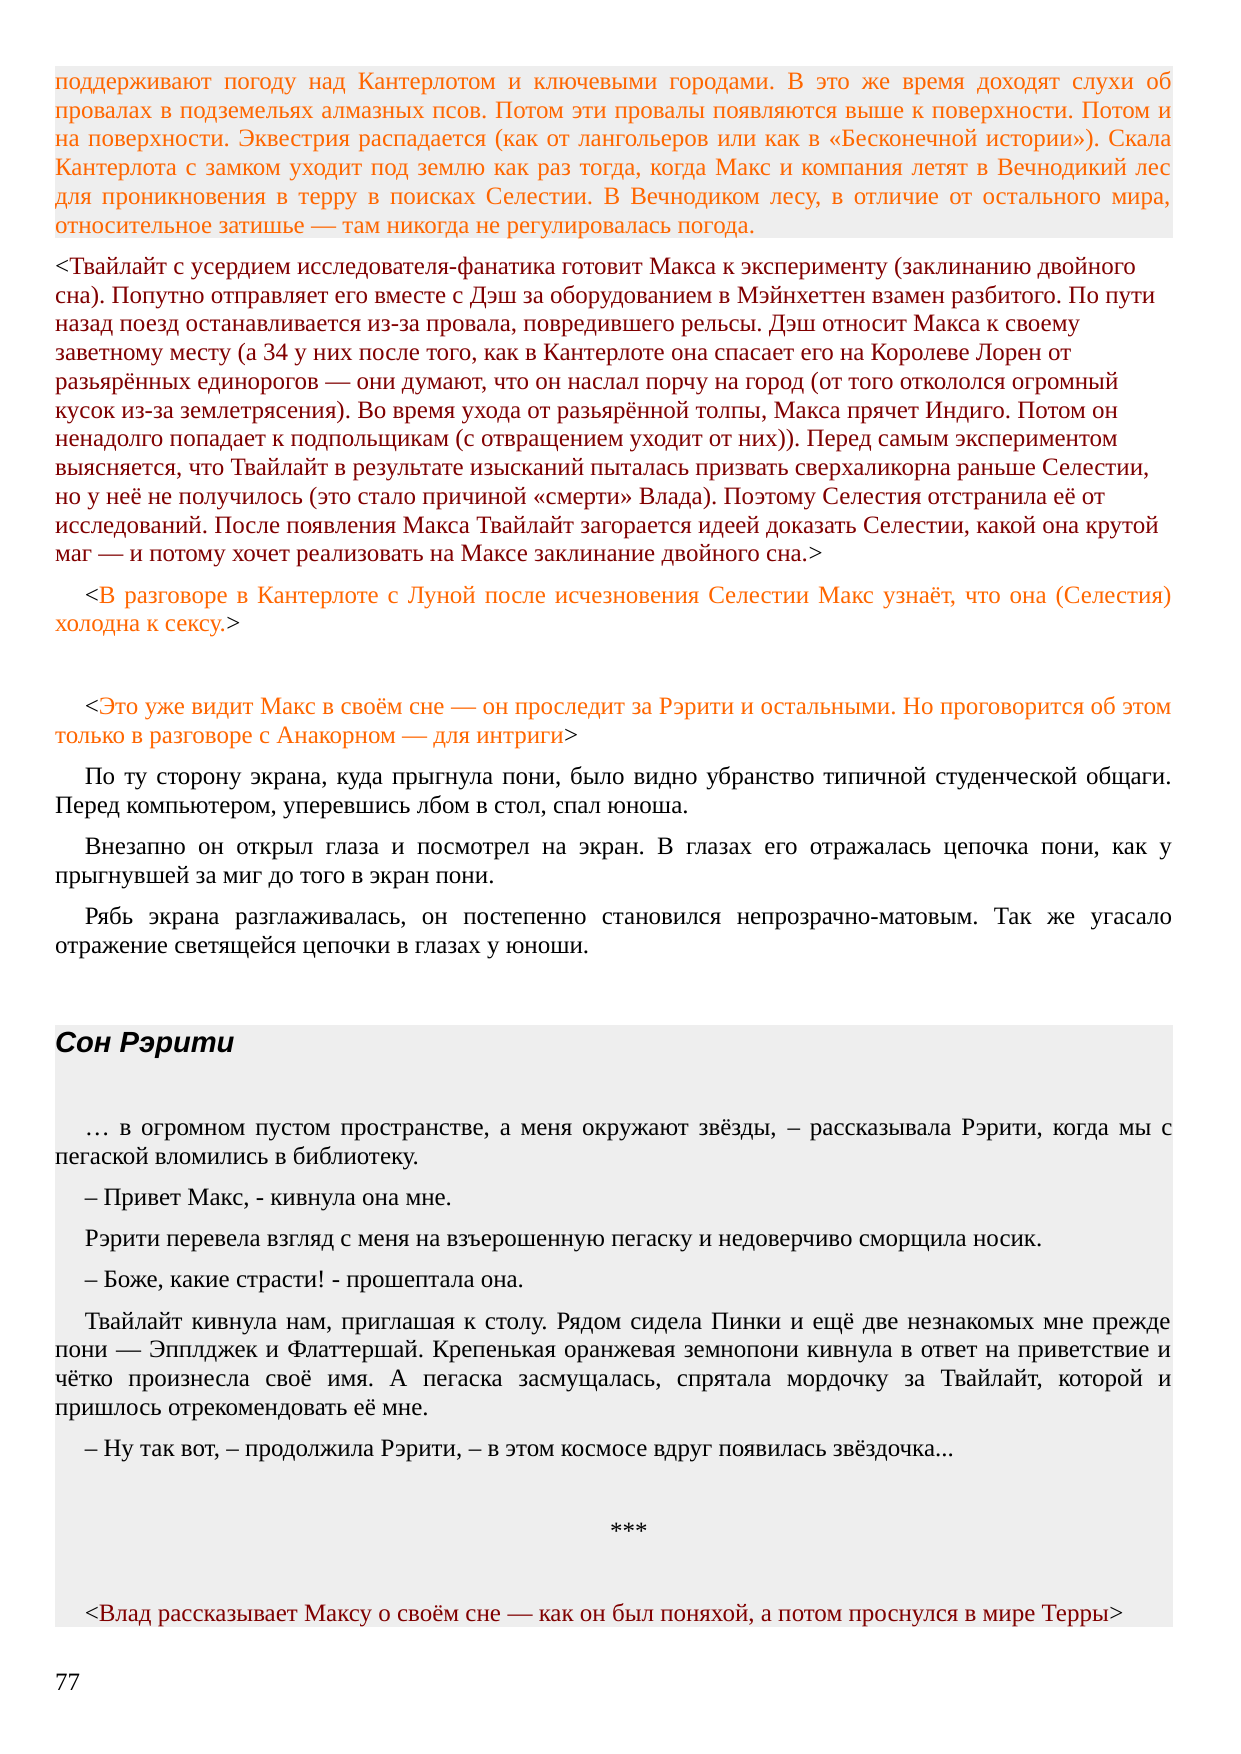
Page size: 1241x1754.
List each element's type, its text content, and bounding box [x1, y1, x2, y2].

text *** [55, 1516, 1173, 1544]
text Рябь экрана разглаживалась, он постепенно становился непрозрачно-матовым. Так же угасало отражение светящейся цепочки в глазах у юноши. [55, 901, 1173, 958]
text По ту сторону экрана, куда прыгнула пони, было видно убранство типичной студенческой общаги. Перед компьютером, уперевшись лбом в стол, спал юноша. [55, 761, 1173, 818]
text – Боже, какие страсти! - прошептала она. [55, 1264, 1173, 1293]
subtitle Сон Рэрити [55, 1025, 1173, 1058]
text поддерживают погоду над Кантерлотом и ключевыми городами. В это же время доходят слухи об провалах в подземельях алмазных псов. Потом эти провалы появляются выше к поверхности. Потом и на поверхности. Эквестрия распадается (как от лангольеров или как в «Бесконечной истории»). Скала Кантерлота с замком уходит под землю как раз тогда, когда Макс и компания летят в Вечнодикий лес для проникновения в терру в поисках Селестии. В Вечнодиком лесу, в отличие от остального мира, относительное затишье — там никогда не регулировалась погода. [55, 66, 1173, 238]
text – Ну так вот, – продолжила Рэрити, – в этом космосе вдруг появилась звёздочка... [55, 1433, 1173, 1462]
text <Это уже видит Макс в своём сне — он проследит за Рэрити и остальными. Но проговорится об этом только в разговоре с Анакорном — для интриги> [55, 691, 1173, 748]
text Твайлайт кивнула нам, приглашая к столу. Рядом сидела Пинки и ещё две незнакомых мне прежде пони — Эпплджек и Флаттершай. Крепенькая оранжевая земнопони кивнула в ответ на приветствие и чётко произнесла своё имя. А пегаска засмущалась, спрятала мордочку за Твайлайт, которой и пришлось отрекомендовать её мне. [55, 1306, 1173, 1421]
text <Твайлайт с усердием исследователя-фанатика готовит Макса к эксперименту (заклинанию двойного сна). Попутно отправляет его вместе с Дэш за оборудованием в Мэйнхеттен взамен разбитого. По пути назад поезд останавливается из-за провала, повредившего рельсы. Дэш относит Макса к своему заветному месту (а 34 у них после того, как в Кантерлоте она спасает его на Королеве Лорен от разьярённых единорогов — они думают, что он наслал порчу на город (от того откололся огромный кусок из-за землетрясения). Во время ухода от разьярённой толпы, Макса прячет Индиго. Потом он ненадолго попадает к подпольщикам (с отвращением уходит от них)). Перед самым экспериментом выясняется, что Твайлайт в результате изысканий пыталась призвать сверхаликорна раньше Селестии, но у неё не получилось (это стало причиной «смерти» Влада). Поэтому Селестия отстранила её от исследований. После появления Макса Твайлайт загорается идеей доказать Селестии, какой она крутой маг — и потому хочет реализовать на Максе заклинание двойного сна.> [55, 251, 1173, 567]
text – Привет Макс, - кивнула она мне. [55, 1182, 1173, 1211]
text <Влад рассказывает Максу о своём сне — как он был поняхой, а потом проснулся в мире Терры> [55, 1598, 1173, 1627]
text Внезапно он открыл глаза и посмотрел на экран. В глазах его отражалась цепочка пони, как у прыгнувшей за миг до того в экран пони. [55, 831, 1173, 888]
text … в огромном пустом пространстве, а меня окружают звёзды, – рассказывала Рэрити, когда мы с пегаской вломились в библиотеку. [55, 1112, 1173, 1169]
text Рэрити перевела взгляд с меня на взъерошенную пегаску и недоверчиво сморщила носик. [55, 1223, 1173, 1252]
text <В разговоре в Кантерлоте с Луной после исчезновения Селестии Макс узнаёт, что она (Селестия) холодна к сексу.> [55, 580, 1173, 637]
